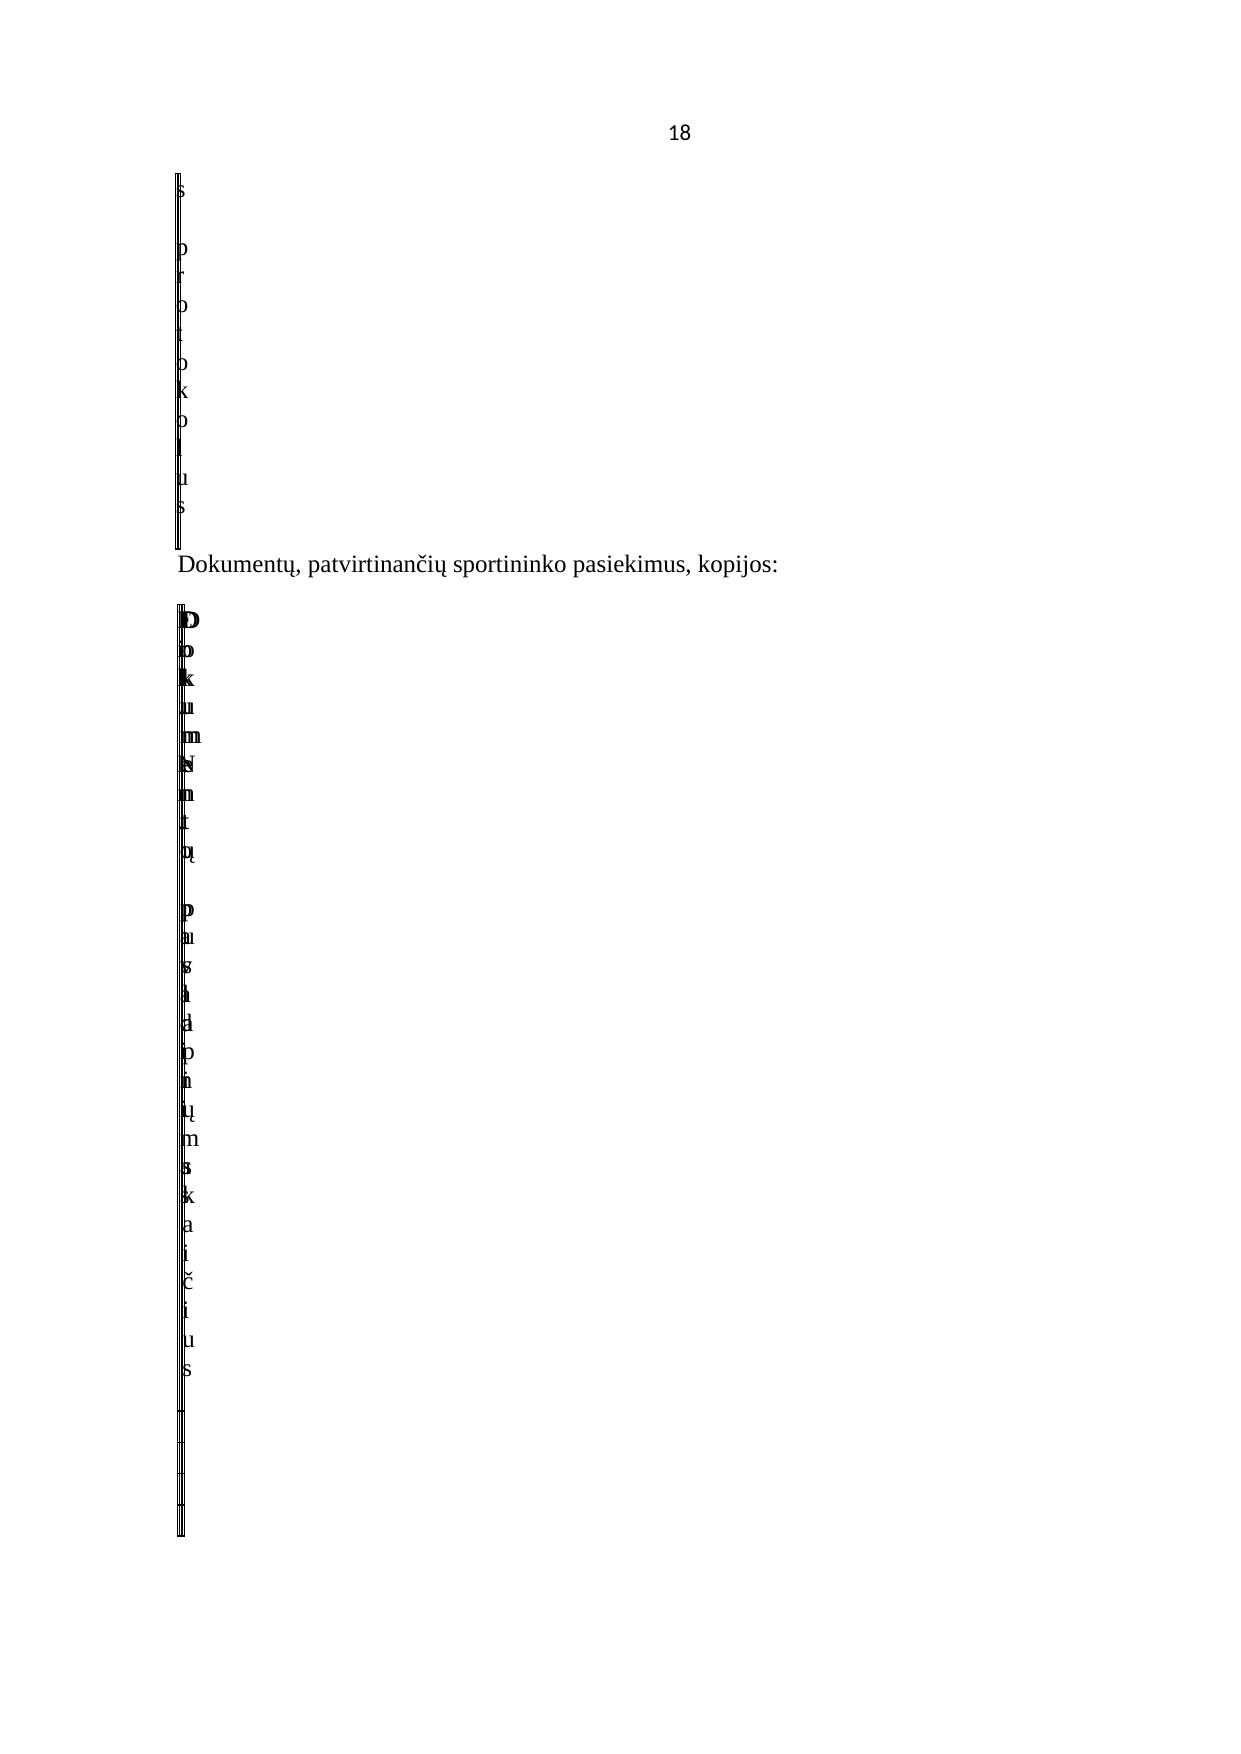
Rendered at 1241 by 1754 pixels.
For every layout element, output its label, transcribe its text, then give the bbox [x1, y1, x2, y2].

text Dokumentų, patvirtinančių sportininko pasiekimus, kopijos: [177, 549, 1181, 578]
